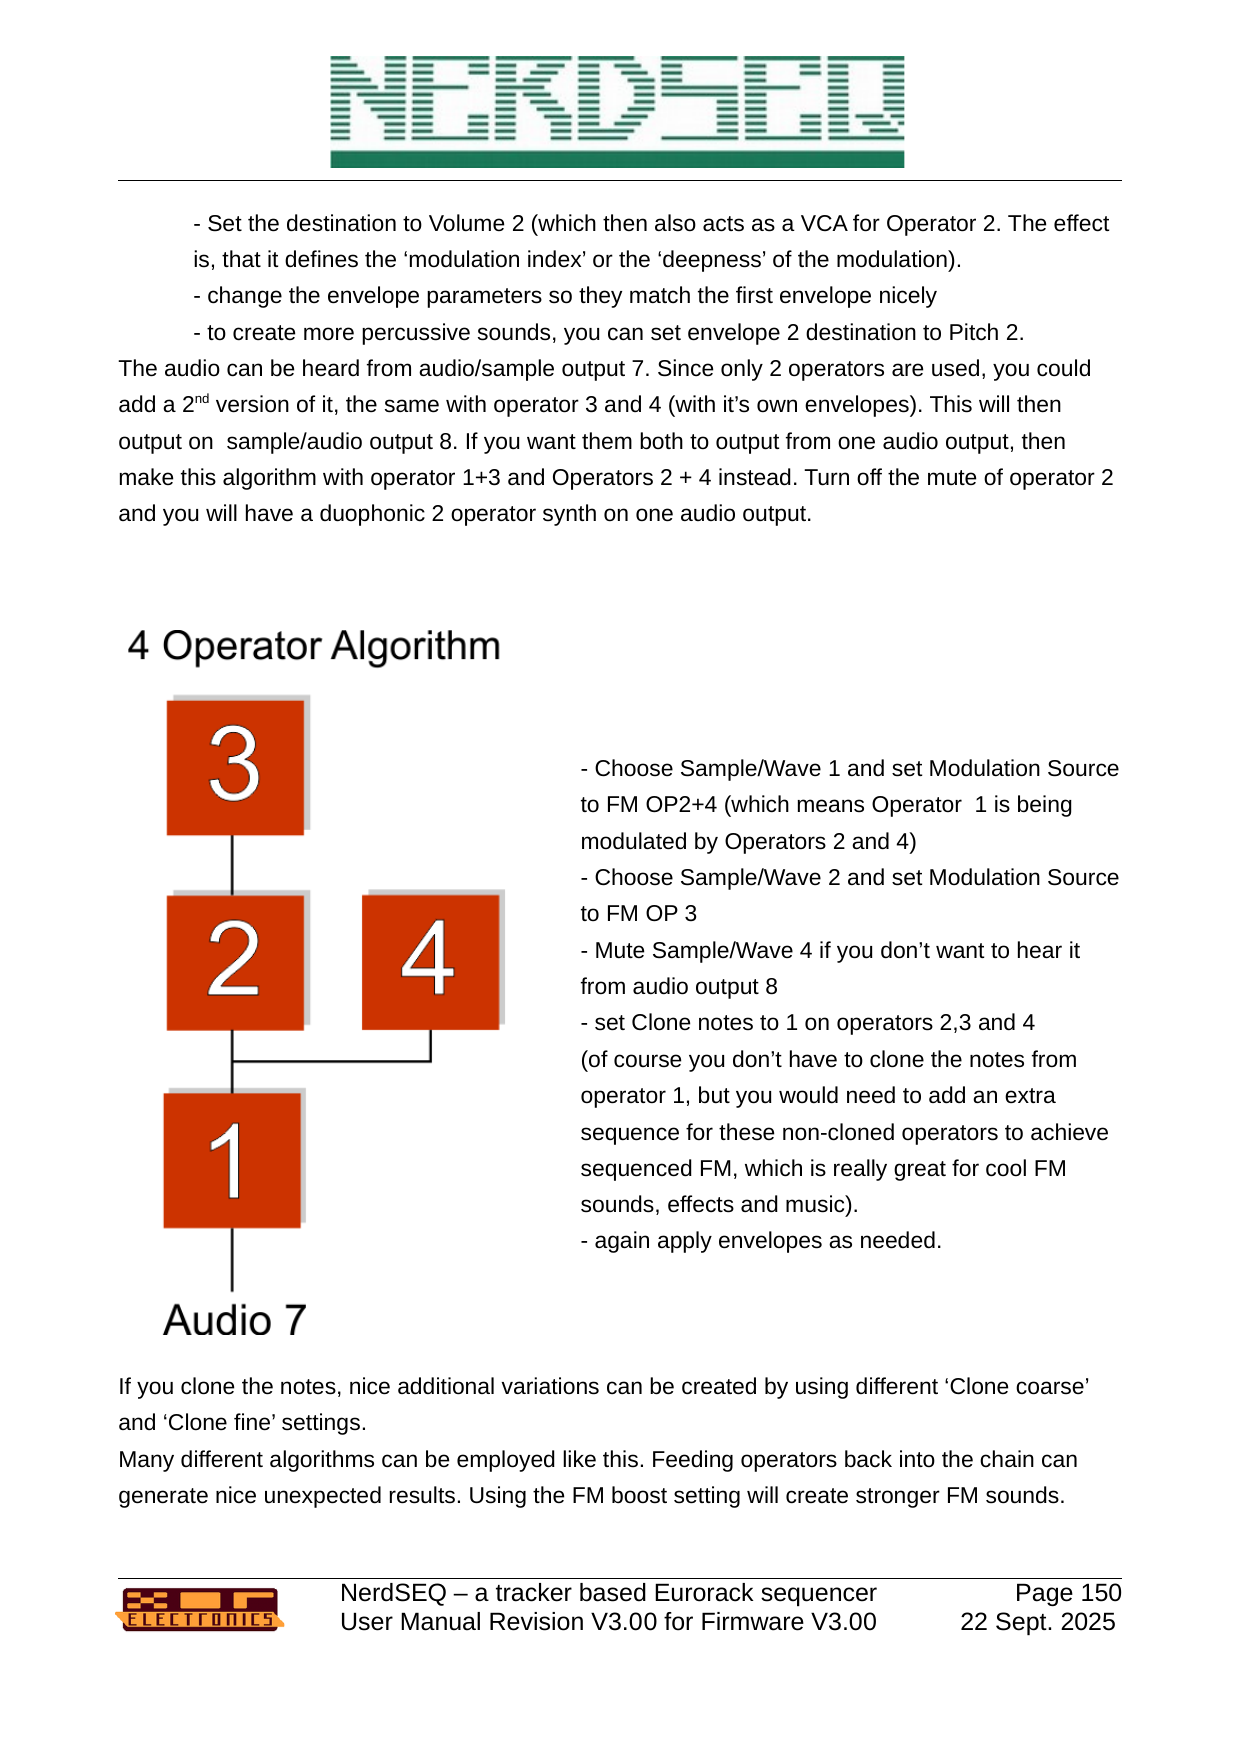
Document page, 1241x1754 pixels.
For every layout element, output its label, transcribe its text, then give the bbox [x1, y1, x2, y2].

text If you clone the notes, nice additional variations can be created by using different ‘Clone coarse’ and ‘Clone fine’ settings. [118, 1373, 1122, 1436]
text - again apply envelopes as needed. [506, 1227, 1122, 1254]
text - Choose Sample/Wave 2 and set Modulation Source to FM OP 3 [506, 864, 1122, 927]
picture [330, 56, 905, 168]
text Many different algorithms can be employed like this. Feeding operators back into the chain can generate nice unexpected results. Using the FM boost setting will create stronger FM sounds. [118, 1446, 1122, 1508]
text - set Clone notes to 1 on operators 2,3 and 4 [506, 1009, 1122, 1036]
text (of course you don’t have to clone the notes from operator 1, but you would need to add an extra sequence for these non-cloned operators to achieve sequenced FM, which is really great for cool FM sounds, effects and music). [506, 1046, 1122, 1217]
text - to create more percussive sounds, you can set envelope 2 destination to Pitch 2. [193, 319, 1122, 345]
text - Choose Sample/Wave 1 and set Modulation Source to FM OP2+4 (which means Operator 1 is being modulated by Operators 2 and 4) [506, 755, 1122, 854]
picture [128, 630, 506, 1335]
text - Set the destination to Volume 2 (which then also acts as a VCA for Operator 2. The effect is, that it defines the ‘modulation index’ or the ‘deepness’ of the modulation). [193, 209, 1122, 272]
picture [115, 1584, 285, 1634]
text The audio can be heard from audio/sample output 7. Since only 2 operators are used, you could add a 2nd version of it, the same with operator 3 and 4 (with it’s own envelopes). This will then output on sample/audio output 8. If you want them both to output from one audio output, then make this algorithm with operator 1+3 and Operators 2 + 4 instead. Turn off the mute of operator 2 and you will have a duophonic 2 operator synth on one audio output. [118, 355, 1122, 527]
text - change the envelope parameters so they match the first envelope nicely [193, 282, 1122, 309]
text - Mute Sample/Wave 4 if you don’t want to hear it from audio output 8 [506, 937, 1122, 999]
